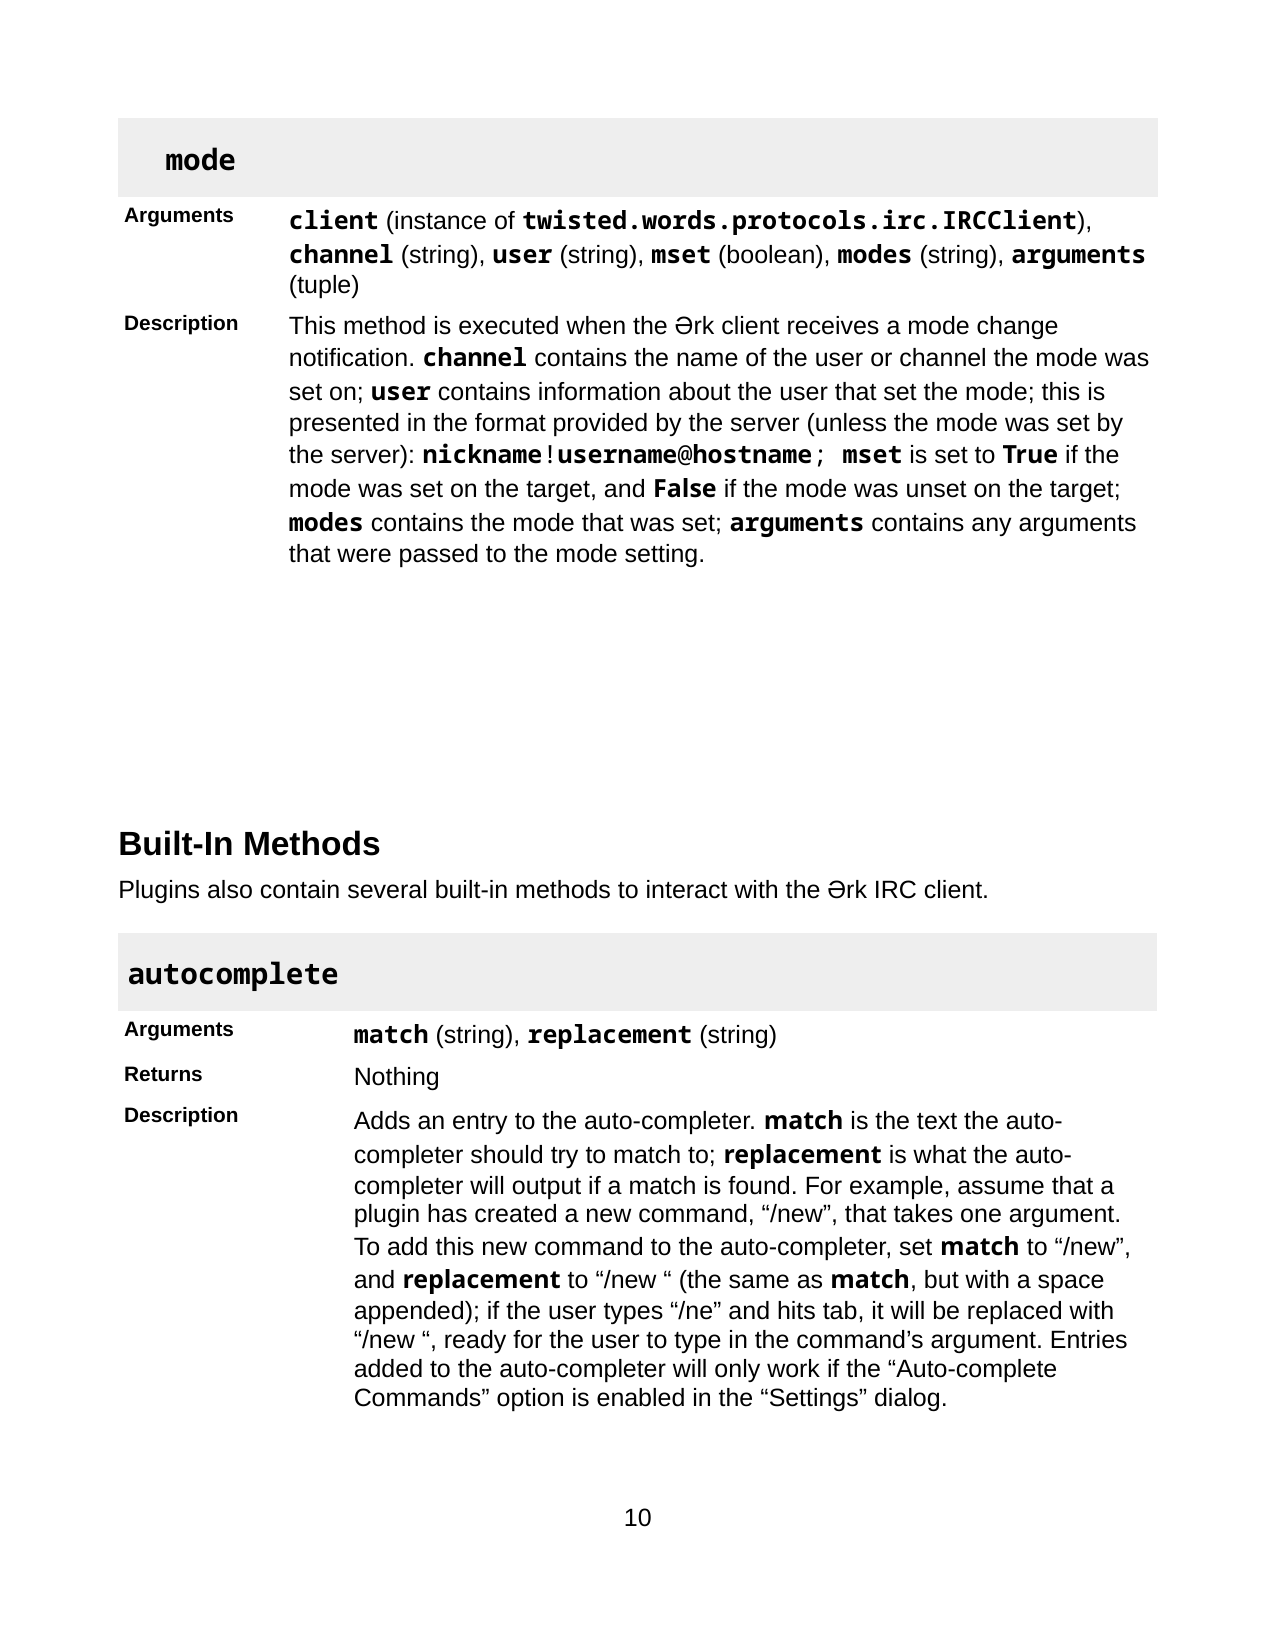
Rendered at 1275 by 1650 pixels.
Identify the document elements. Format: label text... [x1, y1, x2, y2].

table_cell Arguments [118, 197, 283, 305]
subtitle Built-In Methods [118, 824, 1157, 862]
table_header autocomplete [118, 933, 348, 1011]
table_cell match (string), replacement (string) [348, 1011, 1157, 1057]
table_cell Adds an entry to the auto-completer. match is the text the auto-completer should try to match to; replacement is what the auto-completer will output if a match is found. For example, assume that a plugin has created a new command, “/new”, that takes one argument. To add this new command to the auto-completer, set match to “/new”, and replacement to “/new “ (the same as match, but with a space appended); if the user types “/ne” and hits tab, it will be replaced with “/new “, ready for the user to type in the command’s argument. Entries added to the auto-completer will only work if the “Auto-complete Commands” option is enabled in the “Settings” dialog. [348, 1097, 1157, 1417]
table_header [283, 118, 1158, 197]
text Plugins also contain several built-in methods to interact with the Ərk IRC client. [118, 875, 1157, 904]
table_cell Returns [118, 1057, 348, 1097]
table_cell Arguments [118, 1011, 348, 1057]
table_cell client (instance of twisted.words.protocols.irc.IRCClient), channel (string), user (string), mset (boolean), modes (string), arguments (tuple) [283, 197, 1158, 305]
table_cell Description [118, 305, 283, 573]
table_header [348, 933, 1157, 1011]
table_cell This method is executed when the Ərk client receives a mode change notification. channel contains the name of the user or channel the mode was set on; user contains information about the user that set the mode; this is presented in the format provided by the server (unless the mode was set by the server): nickname!username@hostname; mset is set to True if the mode was set on the target, and False if the mode was unset on the target; modes contains the mode that was set; arguments contains any arguments that were passed to the mode setting. [283, 305, 1158, 573]
table_cell Description [118, 1097, 348, 1417]
table_cell Nothing [348, 1057, 1157, 1097]
table_header mode [118, 118, 283, 197]
